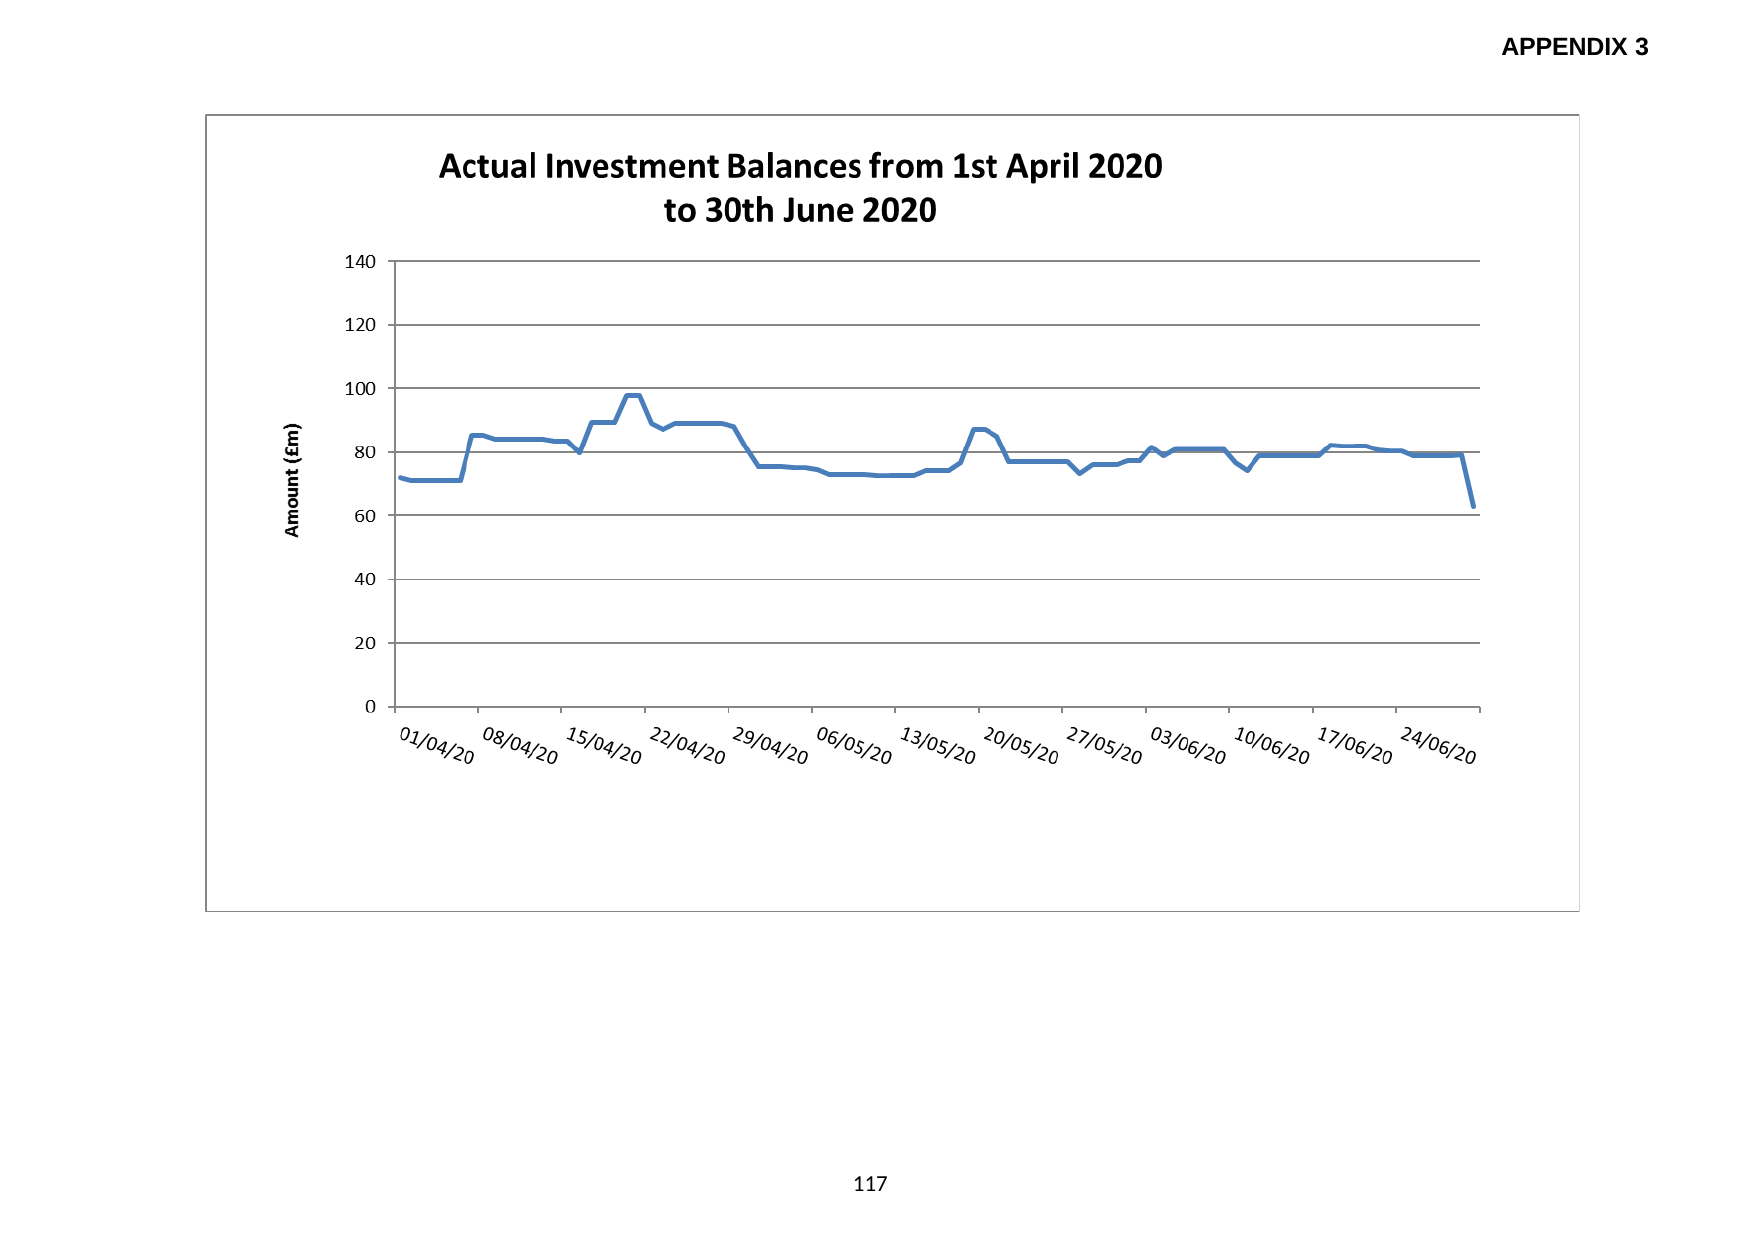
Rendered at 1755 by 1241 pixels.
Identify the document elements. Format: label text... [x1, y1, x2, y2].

subtitle APPENDIX 3 [194, 32, 1648, 61]
